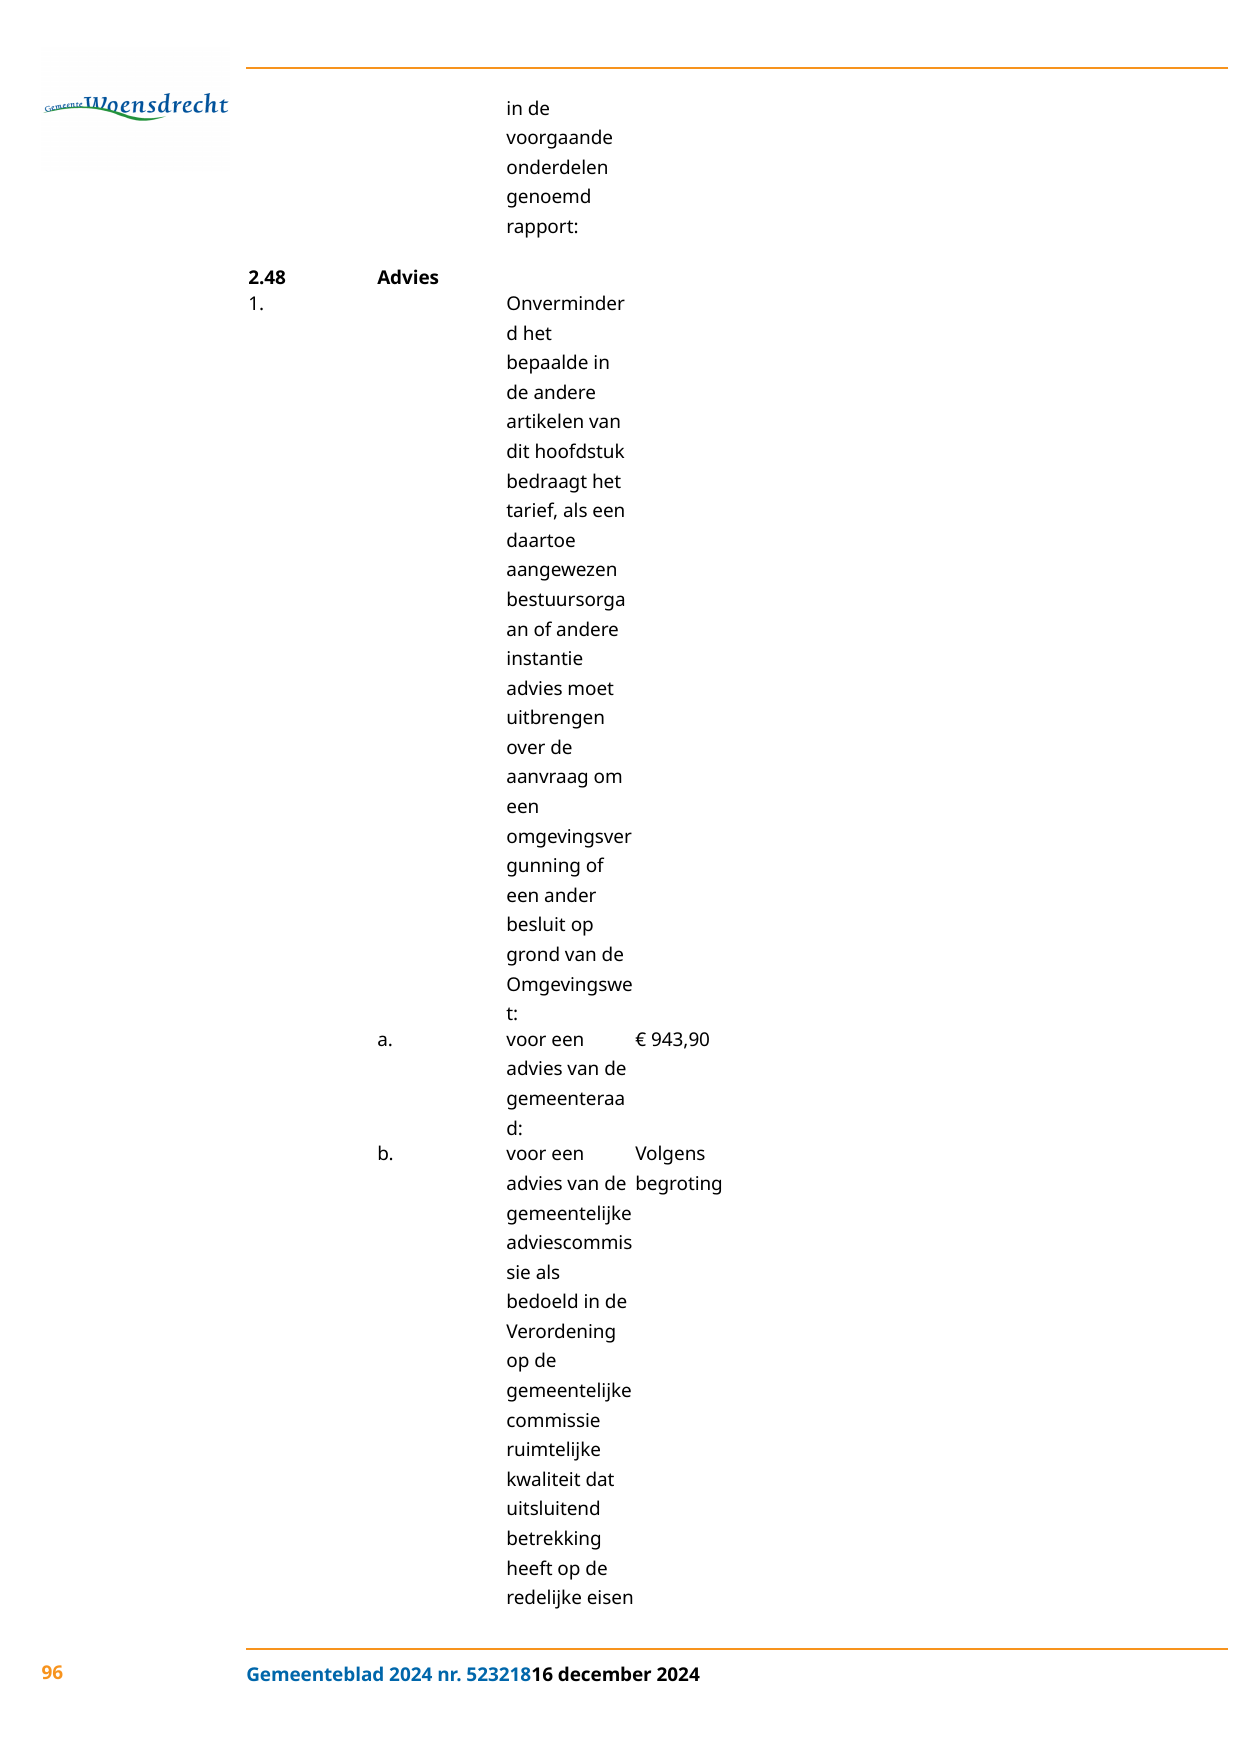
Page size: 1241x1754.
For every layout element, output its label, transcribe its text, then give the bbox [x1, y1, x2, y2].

table_cell [1023, 290, 1152, 1026]
table_cell [1023, 95, 1152, 239]
table_cell Advies [377, 265, 893, 290]
table_cell [248, 1141, 377, 1610]
table_cell [894, 265, 1152, 290]
table_cell [506, 239, 635, 264]
table_cell 2.48 [248, 265, 377, 290]
table_cell [1023, 1141, 1152, 1610]
table_cell [377, 290, 506, 1026]
table_cell [635, 95, 764, 239]
table_cell [1023, 1026, 1152, 1141]
table_cell [635, 290, 764, 1026]
table_cell [764, 1026, 1022, 1141]
table_cell 1. [248, 290, 377, 1026]
table_cell [377, 239, 506, 264]
table_cell Onverminderd het bepaalde in de andere artikelen van dit hoofdstuk bedraagt het tarief, als een daartoe aangewezen bestuursorgaan of andere instantie advies moet uitbrengen over de aanvraag om een omgevingsvergunning of een ander besluit op grond van de Omgevingswet: [506, 290, 635, 1026]
table_cell [248, 1026, 377, 1141]
table_cell [1023, 239, 1152, 264]
table_cell [764, 239, 1022, 264]
table_cell a. [377, 1026, 506, 1141]
table_cell voor een advies van de gemeentelijke adviescommissie als bedoeld in de Verordening op de gemeentelijke commissie ruimtelijke kwaliteit dat uitsluitend betrekking heeft op de redelijke eisen [506, 1141, 635, 1610]
table_cell € 943,90 [635, 1026, 764, 1141]
table_cell [248, 239, 377, 264]
table_cell in de voorgaande onderdelen genoemd rapport: [506, 95, 635, 239]
table_cell voor een advies van de gemeenteraad: [506, 1026, 635, 1141]
table_cell b. [377, 1141, 506, 1610]
table_cell [764, 95, 1022, 239]
table_cell [635, 239, 764, 264]
table_cell Volgens begroting [635, 1141, 764, 1610]
table_cell [764, 290, 1022, 1026]
table_cell [764, 1141, 1022, 1610]
picture [41, 47, 231, 172]
table_cell [377, 95, 506, 239]
table_cell [248, 95, 377, 239]
